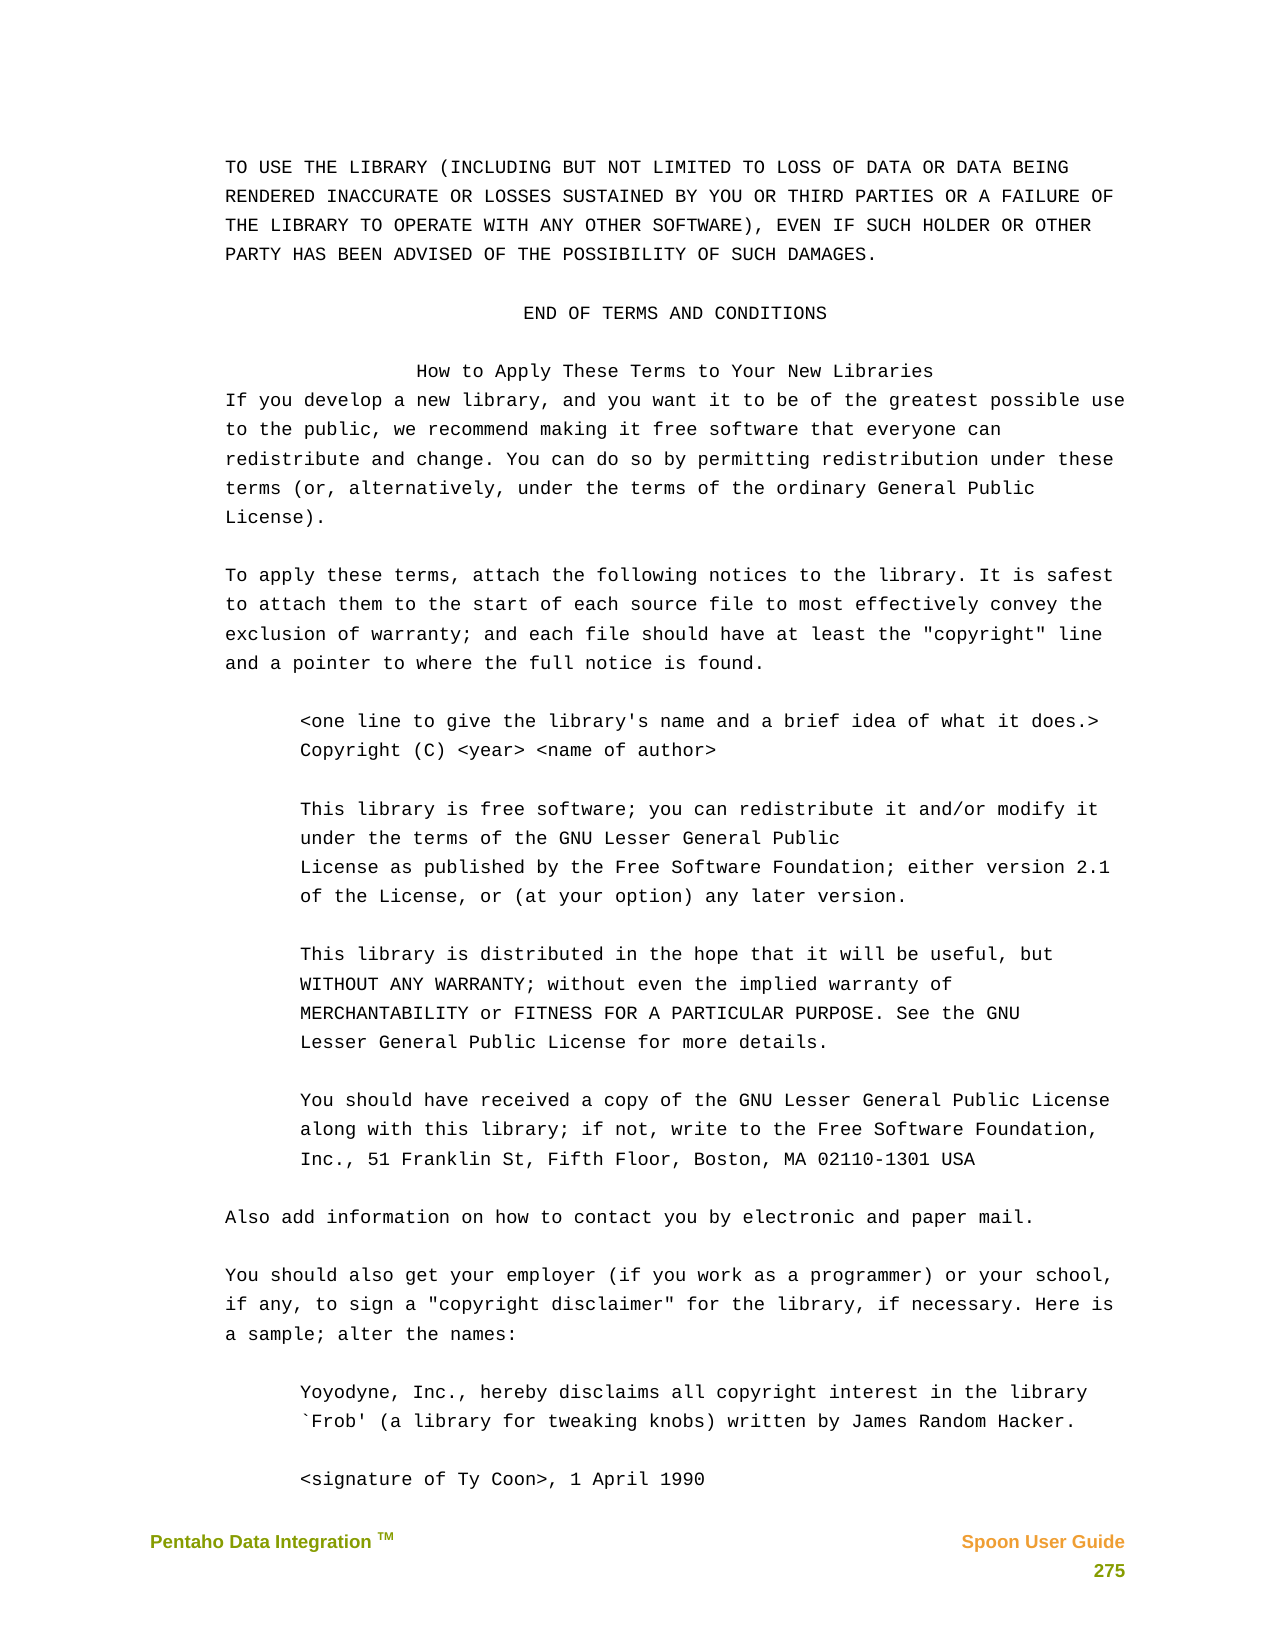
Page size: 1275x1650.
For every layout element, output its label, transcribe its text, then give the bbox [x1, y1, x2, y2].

text <one line to give the library's name and a brief idea of what it does.> [300, 704, 1125, 733]
text Copyright (C) <year> <name of author> [300, 733, 1125, 762]
text If you develop a new library, and you want it to be of the greatest possible use to the public, we recommend making it free software that everyone can redistribute and change. You can do so by permitting redistribution under these terms (or, alternatively, under the terms of the ordinary General Public License). [225, 383, 1125, 529]
text Lesser General Public License for more details. [300, 1025, 1125, 1054]
text To apply these terms, attach the following notices to the library. It is safest to attach them to the start of each source file to most effectively convey the exclusion of warranty; and each file should have at least the "copyright" line and a pointer to where the full notice is found. [225, 558, 1125, 675]
text This library is distributed in the hope that it will be useful, but WITHOUT ANY WARRANTY; without even the implied warranty of MERCHANTABILITY or FITNESS FOR A PARTICULAR PURPOSE. See the GNU [300, 937, 1125, 1025]
text <signature of Ty Coon>, 1 April 1990 [300, 1462, 1125, 1492]
text Also add information on how to contact you by electronic and paper mail. [225, 1200, 1125, 1229]
text How to Apply These Terms to Your New Libraries [225, 354, 1125, 383]
text You should also get your employer (if you work as a programmer) or your school, if any, to sign a "copyright disclaimer" for the library, if necessary. Here is a sample; alter the names: [225, 1258, 1125, 1346]
text License as published by the Free Software Foundation; either version 2.1 of the License, or (at your option) any later version. [300, 850, 1125, 908]
text TO USE THE LIBRARY (INCLUDING BUT NOT LIMITED TO LOSS OF DATA OR DATA BEING RENDERED INACCURATE OR LOSSES SUSTAINED BY YOU OR THIRD PARTIES OR A FAILURE OF THE LIBRARY TO OPERATE WITH ANY OTHER SOFTWARE), EVEN IF SUCH HOLDER OR OTHER PARTY HAS BEEN ADVISED OF THE POSSIBILITY OF SUCH DAMAGES. [225, 150, 1125, 267]
text Yoyodyne, Inc., hereby disclaims all copyright interest in the library `Frob' (a library for tweaking knobs) written by James Random Hacker. [300, 1375, 1125, 1433]
text END OF TERMS AND CONDITIONS [225, 296, 1125, 325]
text You should have received a copy of the GNU Lesser General Public License along with this library; if not, write to the Free Software Foundation, Inc., 51 Franklin St, Fifth Floor, Boston, MA 02110-1301 USA [300, 1083, 1125, 1171]
text This library is free software; you can redistribute it and/or modify it under the terms of the GNU Lesser General Public [300, 792, 1125, 850]
